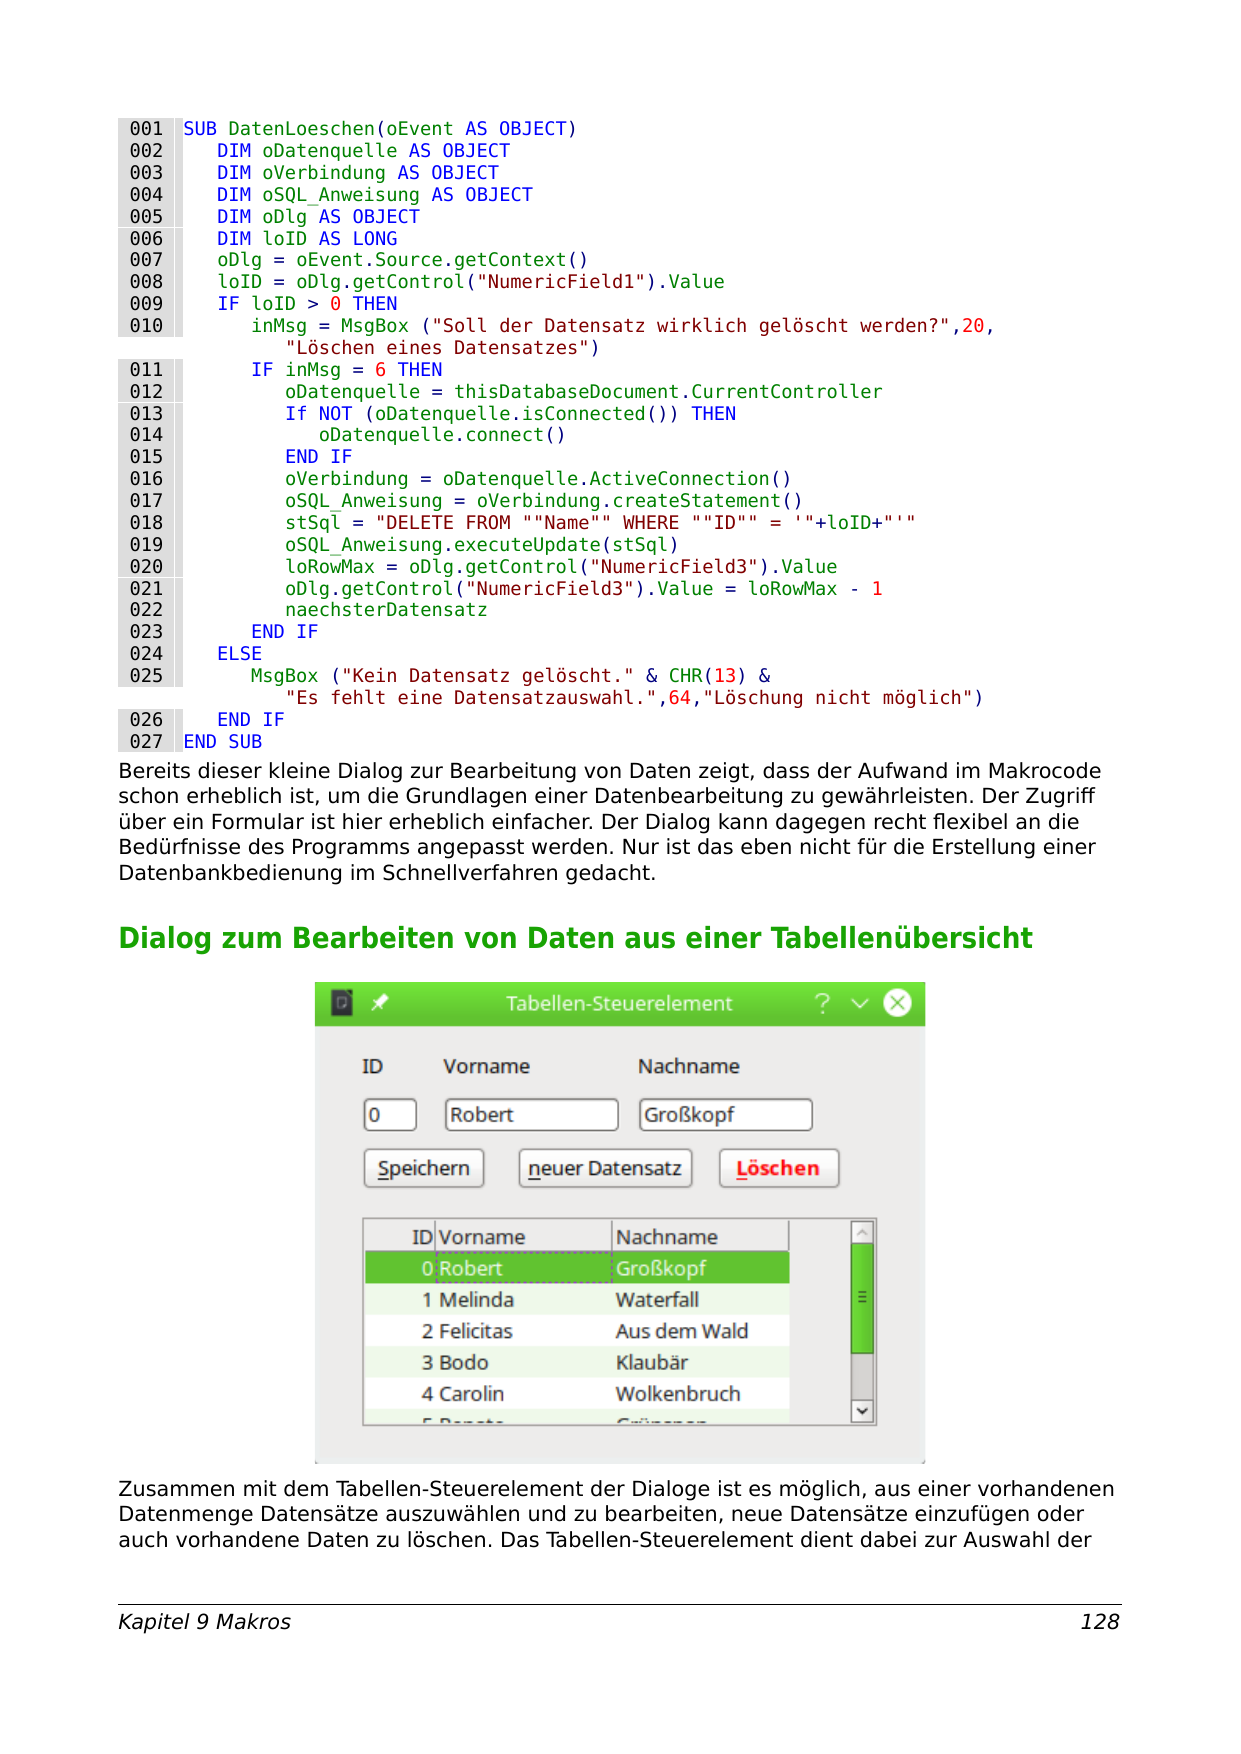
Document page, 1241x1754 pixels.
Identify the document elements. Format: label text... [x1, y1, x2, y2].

list DIM oDlg AS OBJECT [183, 206, 1122, 227]
list inMsg = MsgBox ("Soll der Datensatz wirklich gelöscht werden?",20, "Löschen eines Datensatzes") [118, 315, 1122, 359]
list END IF [183, 709, 1122, 731]
list oDlg = oEvent.Source.getContext() [183, 249, 1122, 271]
list If NOT (oDatenquelle.isConnected()) THEN [118, 402, 1122, 424]
list END SUB [183, 731, 1122, 752]
list MsgBox ("Kein Datensatz gelöscht." & CHR(13) & "Es fehlt eine Datensatzauswahl.",64,"Löschung nicht möglich") [118, 665, 1122, 709]
list oSQL_Anweisung.executeUpdate(stSql) [183, 534, 1122, 556]
text Zusammen mit dem Tabellen-Steuerelement der Dialoge ist es möglich, aus einer vorhandenen Datenmenge Datensätze auszuwählen und zu bearbeiten, neue Datensätze einzufügen oder auch vorhandene Daten zu löschen. Das Tabellen-Steuerelement dient dabei zur Auswahl der [118, 1477, 1122, 1552]
list oDlg.getControl("NumericField3").Value = loRowMax - 1 [118, 577, 1122, 599]
list oSQL_Anweisung = oVerbindung.createStatement() [183, 490, 1122, 512]
list ELSE [183, 643, 1122, 665]
list IF loID > 0 THEN [183, 293, 1122, 315]
list DIM loID AS LONG [118, 227, 1122, 249]
list DIM oVerbindung AS OBJECT [183, 162, 1122, 184]
list END IF [183, 621, 1122, 643]
text Bereits dieser kleine Dialog zur Bearbeitung von Daten zeigt, dass der Aufwand im Makrocode schon erheblich ist, um die Grundlagen einer Datenbearbeitung zu gewährleisten. Der Zugriff über ein Formular ist hier erheblich einfacher. Der Dialog kann dagegen recht flexibel an die Bedürfnisse des Programms angepasst werden. Nur ist das eben nicht für die Erstellung einer Datenbankbedienung im Schnellverfahren gedacht. [118, 759, 1122, 885]
list naechsterDatensatz [183, 599, 1122, 621]
list DIM oSQL_Anweisung AS OBJECT [183, 184, 1122, 206]
subtitle Dialog zum Bearbeiten von Daten aus einer Tabellenübersicht [118, 922, 1122, 956]
list SUB DatenLoeschen(oEvent AS OBJECT) [183, 118, 1122, 140]
list oVerbindung = oDatenquelle.ActiveConnection() [183, 468, 1122, 490]
list loRowMax = oDlg.getControl("NumericField3").Value [183, 556, 1122, 577]
list loID = oDlg.getControl("NumericField1").Value [183, 271, 1122, 293]
list oDatenquelle = thisDatabaseDocument.CurrentController [183, 381, 1122, 402]
list END IF [183, 446, 1122, 468]
list DIM oDatenquelle AS OBJECT [183, 140, 1122, 162]
list oDatenquelle.connect() [183, 424, 1122, 446]
picture [314, 982, 926, 1464]
list IF inMsg = 6 THEN [183, 359, 1122, 381]
list stSql = "DELETE FROM ""Name"" WHERE ""ID"" = '"+loID+"'" [183, 512, 1122, 534]
